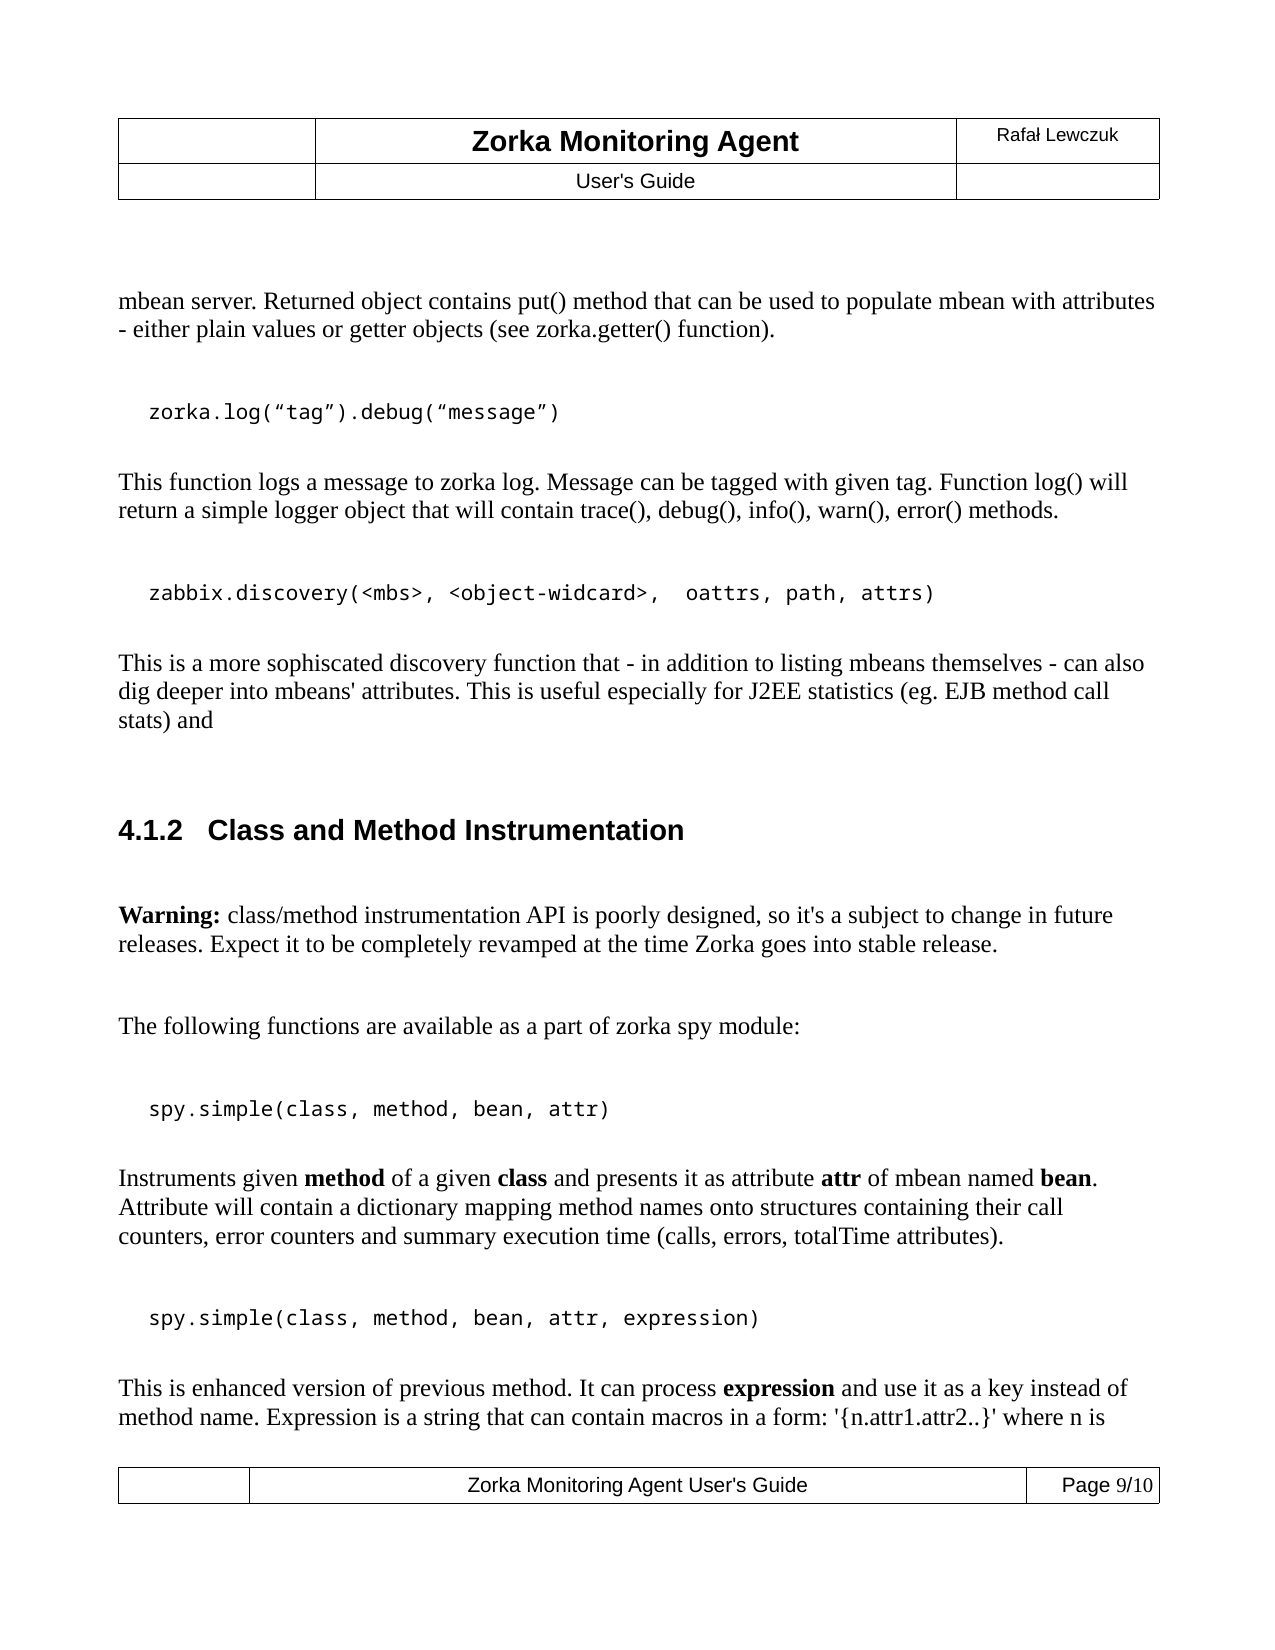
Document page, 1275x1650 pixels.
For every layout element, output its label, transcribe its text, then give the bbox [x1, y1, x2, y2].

text Instruments given method of a given class and presents it as attribute attr of mbean named bean. Attribute will contain a dictionary mapping method names onto structures containing their call counters, error counters and summary execution time (calls, errors, totalTime attributes). [118, 1163, 1157, 1250]
text spy.simple(class, method, bean, attr, expression) [148, 1303, 1157, 1332]
text The following functions are available as a part of zorka spy module: [118, 1011, 1157, 1040]
text spy.simple(class, method, bean, attr) [148, 1094, 1157, 1122]
text zabbix.discovery(<mbs>, <object-widcard>, oattrs, path, attrs) [148, 578, 1157, 606]
text This is a more sophiscated discovery function that - in addition to listing mbeans themselves - can also dig deeper into mbeans' attributes. This is useful especially for J2EE statistics (eg. EJB method call stats) and [118, 648, 1157, 734]
subtitle Class and Method Instrumentation [118, 813, 1157, 846]
text This function logs a message to zorka log. Message can be tagged with given tag. Function log() will return a simple logger object that will contain trace(), debug(), info(), warn(), error() methods. [118, 467, 1157, 524]
text This is enhanced version of previous method. It can process expression and use it as a key instead of method name. Expression is a string that can contain macros in a form: '{n.attr1.attr2..}' where n is [118, 1373, 1157, 1431]
text mbean server. Returned object contains put() method that can be used to populate mbean with attributes - either plain values or getter objects (see zorka.getter() function). [118, 286, 1157, 343]
text zorka.log(“tag”).debug(“message”) [148, 397, 1157, 426]
text Warning: class/method instrumentation API is poorly designed, so it's a subject to change in future releases. Expect it to be completely revamped at the time Zorka goes into stable release. [118, 900, 1157, 957]
